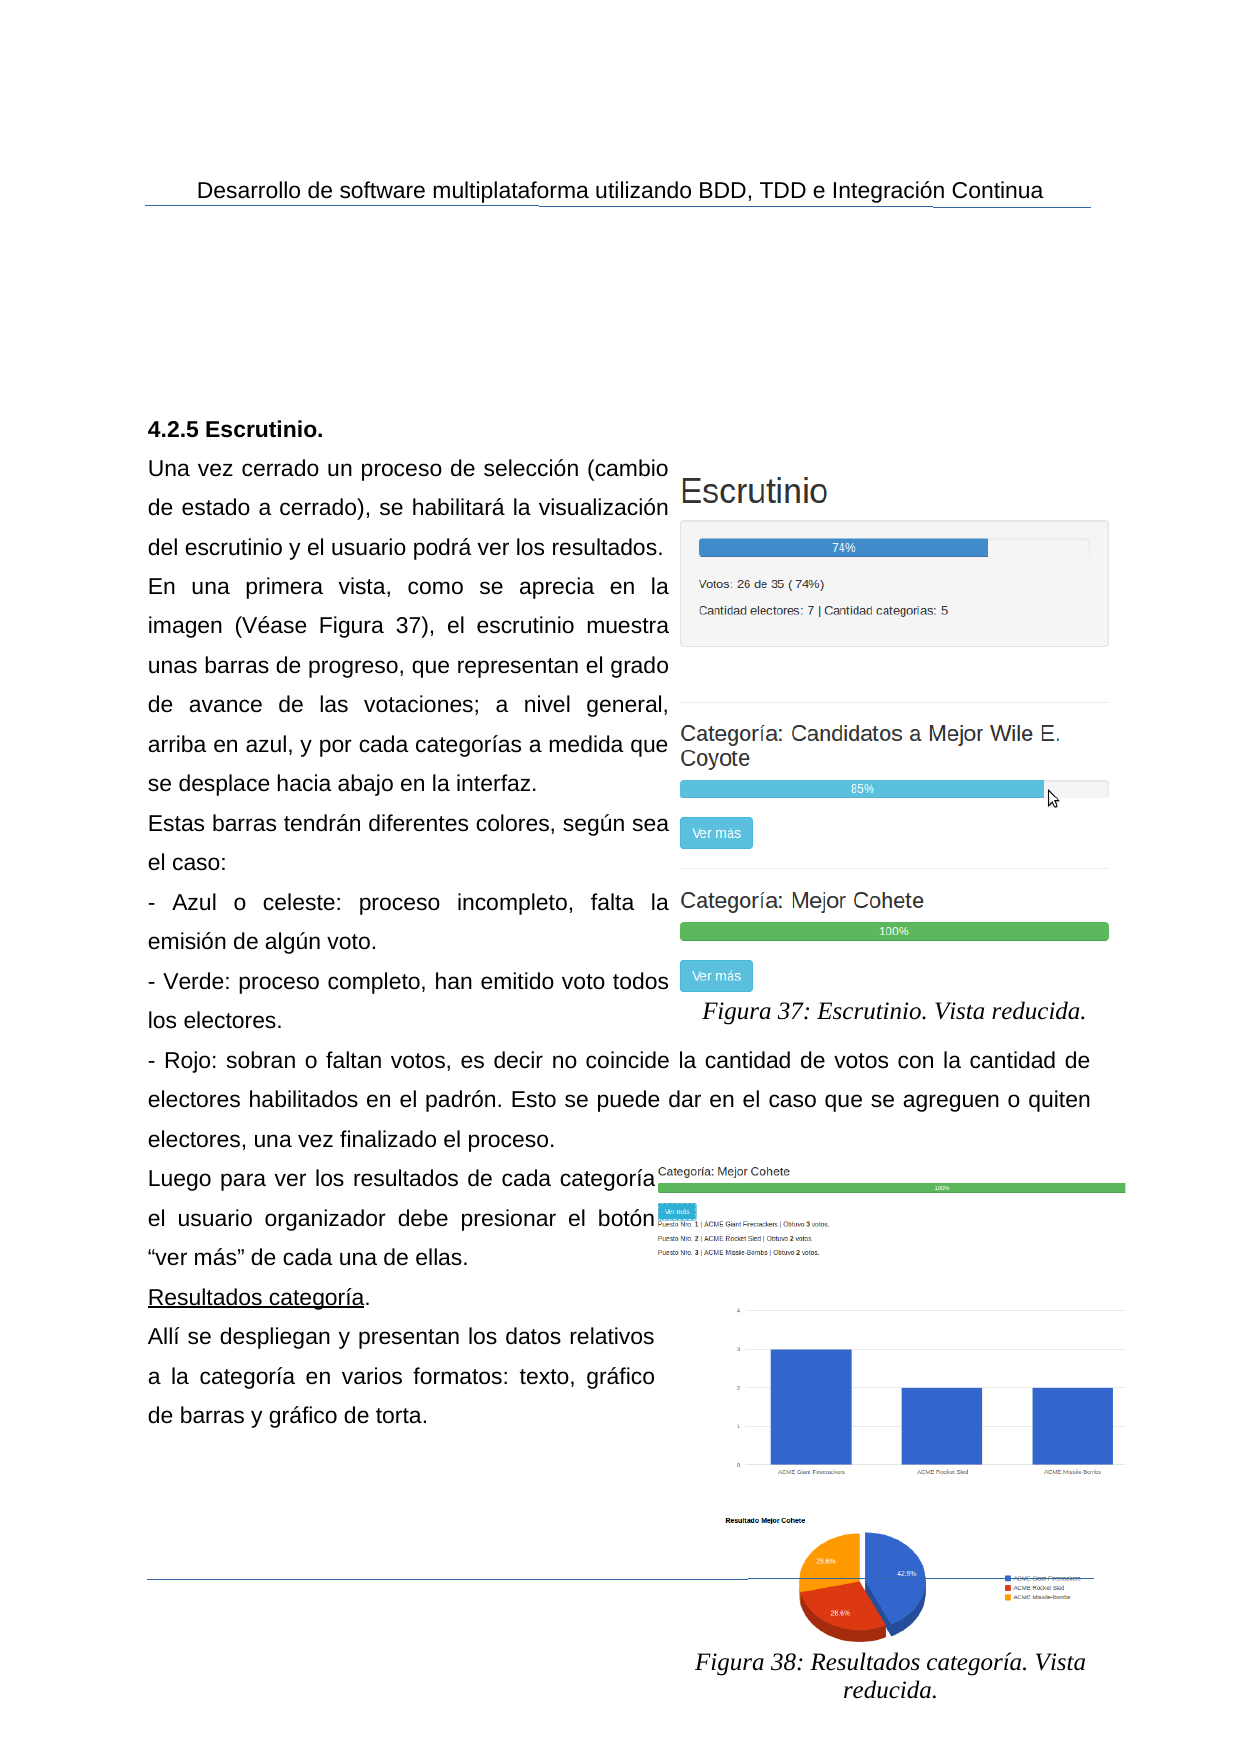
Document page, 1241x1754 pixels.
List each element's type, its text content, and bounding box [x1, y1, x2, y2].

text Figura 38: Resultados categoría. Vista reducida. [655, 1647, 1126, 1704]
text - Azul o celeste: proceso incompleto, falta la emisión de algún voto. [148, 889, 669, 955]
text Estas barras tendrán diferentes colores, según sea el caso: [148, 810, 669, 876]
picture [655, 1165, 1126, 1647]
text - Verde: proceso completo, han emitido voto todos los electores. [148, 968, 1093, 1034]
text Resultados categoría. [148, 1284, 655, 1310]
text Figura 37: Escrutinio. Vista reducida. [669, 996, 1119, 1025]
text Una vez cerrado un proceso de selección (cambio de estado a cerrado), se habilitará la visualización del escrutinio y el usuario podrá ver los resultados. [148, 454, 1119, 560]
text Allí se despliegan y presentan los datos relativos a la categoría en varios formatos: texto, gráfico de barras y gráfico de torta. [148, 1323, 655, 1428]
text En una primera vista, como se aprecia en la imagen (Véase Figura 37), el escrutinio muestra unas barras de progreso, que representan el grado de avance de las votaciones; a nivel general, arriba en azul, y por cada categorías a medida que se desplace hacia abajo en la interfaz. [148, 573, 669, 797]
text - Rojo: sobran o faltan votos, es decir no coincide la cantidad de votos con la cantidad de electores habilitados en el padrón. Esto se puede dar en el caso que se agreguen o quiten electores, una vez finalizado el proceso. [148, 1047, 1093, 1152]
text 4.2.5 Escrutinio. [148, 416, 1093, 442]
picture [669, 477, 1120, 996]
text Luego para ver los resultados de cada categoría el usuario organizador debe presionar el botón “ver más” de cada una de ellas. [148, 1153, 1126, 1271]
